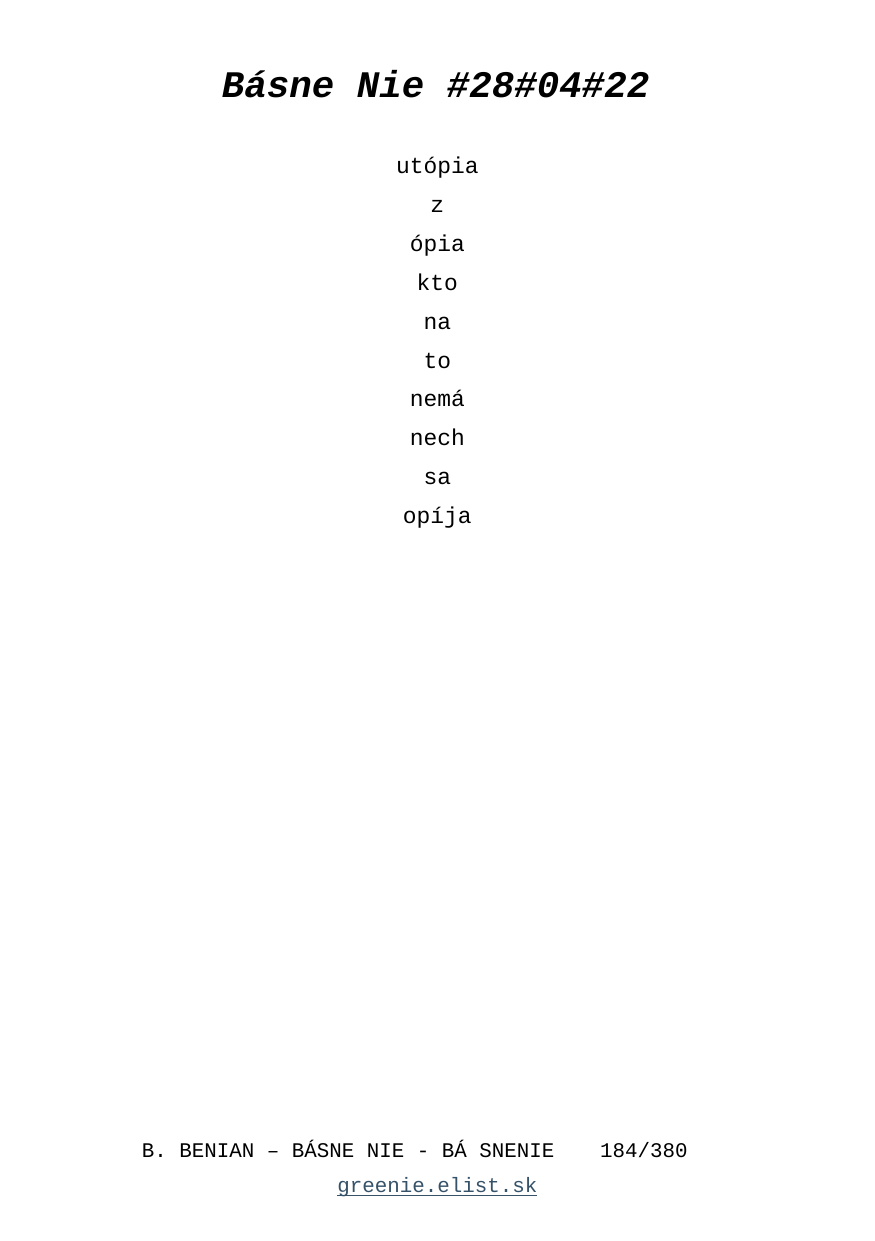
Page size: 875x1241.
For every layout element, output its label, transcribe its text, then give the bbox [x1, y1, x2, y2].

subtitle Básne Nie #28#04#22 [41, 66, 833, 109]
text utópia z ópia kto na to nemá nech sa opíja [41, 155, 833, 530]
